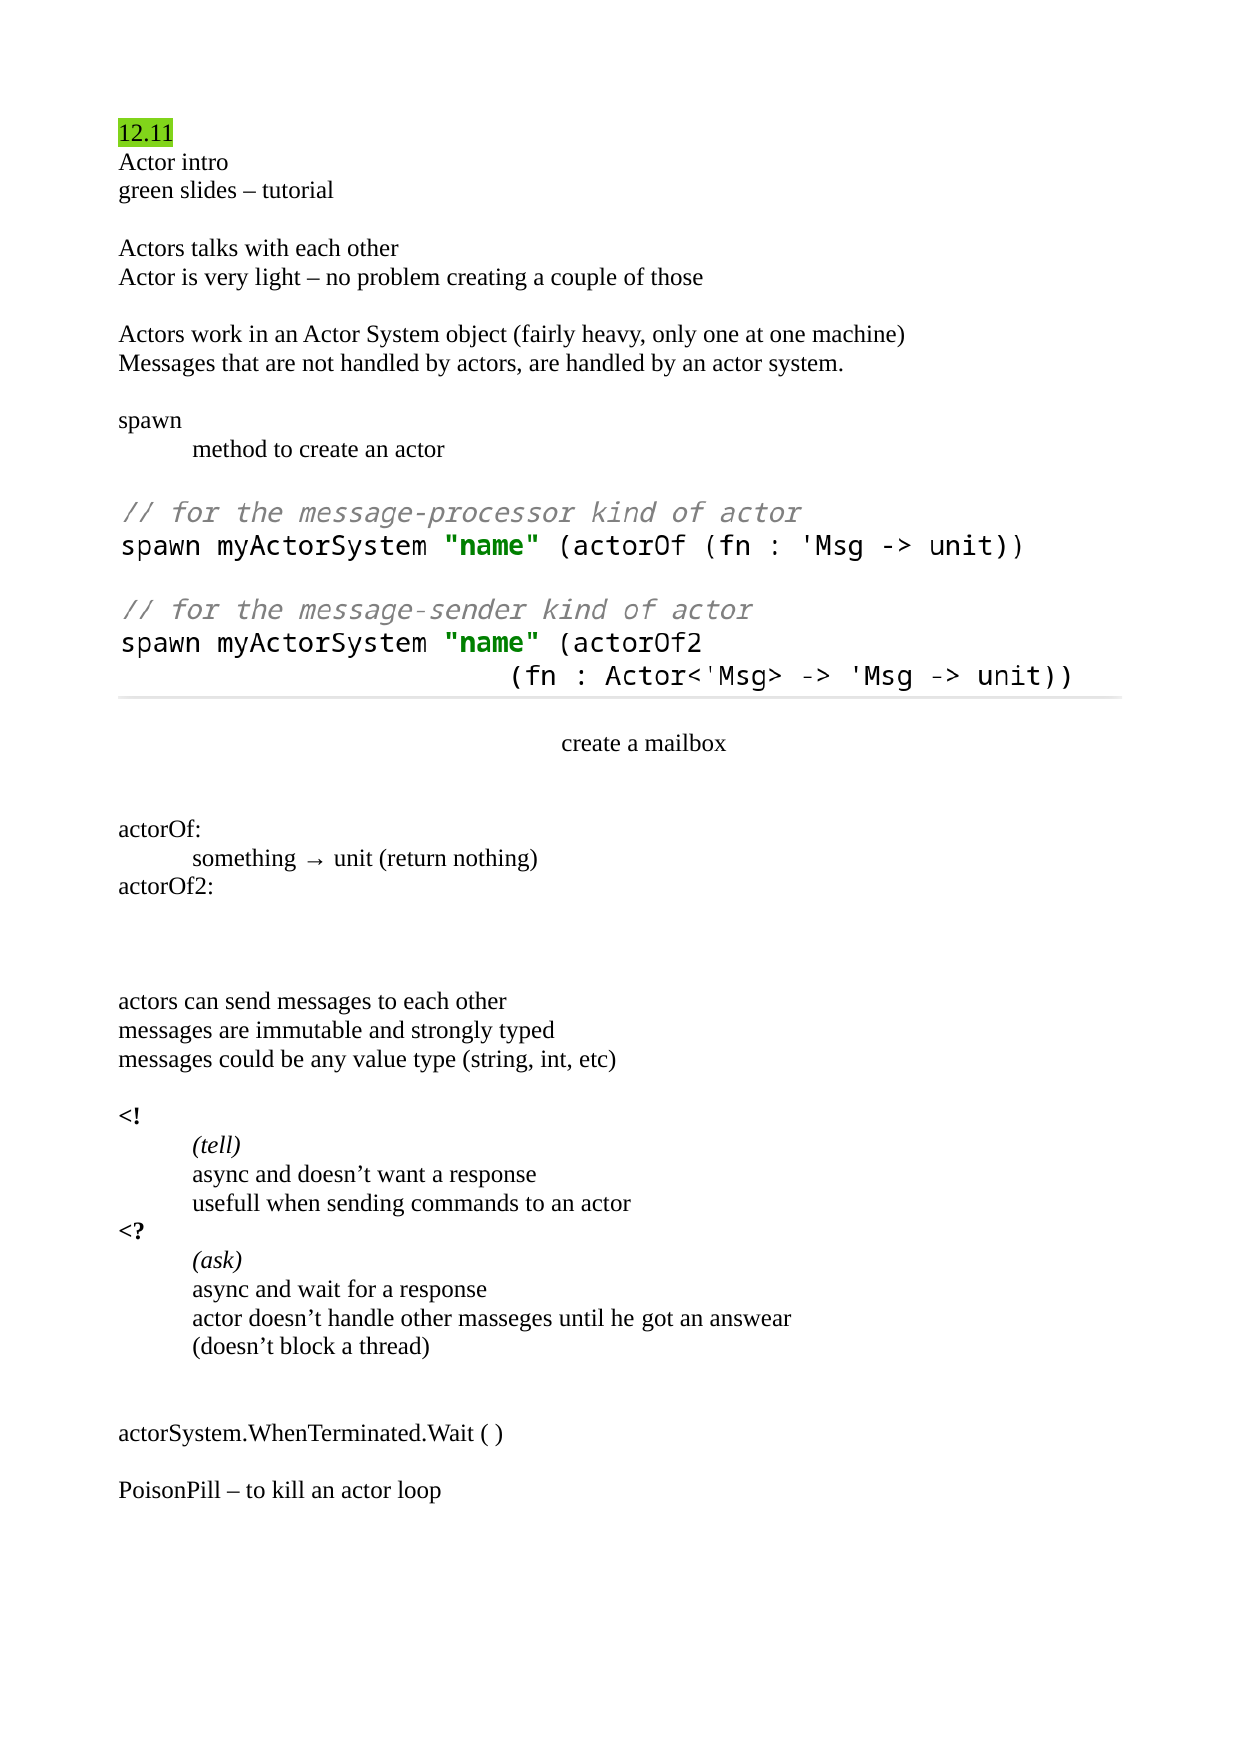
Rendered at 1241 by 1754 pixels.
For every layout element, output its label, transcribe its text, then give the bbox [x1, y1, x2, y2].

text (ask) [118, 1245, 1122, 1274]
text spawn [118, 406, 1122, 434]
text PoisonPill – to kill an actor loop [118, 1475, 1122, 1504]
text async and doesn’t want a response [118, 1159, 1122, 1188]
text (tell) [118, 1130, 1122, 1159]
text create a mailbox [118, 728, 1122, 756]
picture [118, 491, 1123, 699]
text usefull when sending commands to an actor [118, 1188, 1122, 1216]
text green slides – tutorial [118, 176, 1122, 204]
text <? [118, 1216, 1122, 1245]
text Actors work in an Actor System object (fairly heavy, only one at one machine) [118, 319, 1122, 348]
text Messages that are not handled by actors, are handled by an actor system. [118, 348, 1122, 377]
text messages are immutable and strongly typed [118, 1015, 1122, 1044]
text 12.11 [118, 118, 1122, 147]
text something → unit (return nothing) [118, 843, 1122, 871]
text <! [118, 1101, 1122, 1130]
text actorOf: [118, 814, 1122, 843]
text actors can send messages to each other [118, 986, 1122, 1015]
text async and wait for a response [118, 1274, 1122, 1303]
text method to create an actor [118, 434, 1122, 463]
text Actors talks with each other [118, 233, 1122, 262]
text actorOf2: [118, 871, 1122, 900]
text messages could be any value type (string, int, etc) [118, 1044, 1122, 1073]
text (doesn’t block a thread) [118, 1331, 1122, 1360]
text Actor intro [118, 147, 1122, 176]
text actor doesn’t handle other masseges until he got an answear [118, 1303, 1122, 1331]
text actorSystem.WhenTerminated.Wait ( ) [118, 1418, 1122, 1446]
text Actor is very light – no problem creating a couple of those [118, 262, 1122, 291]
